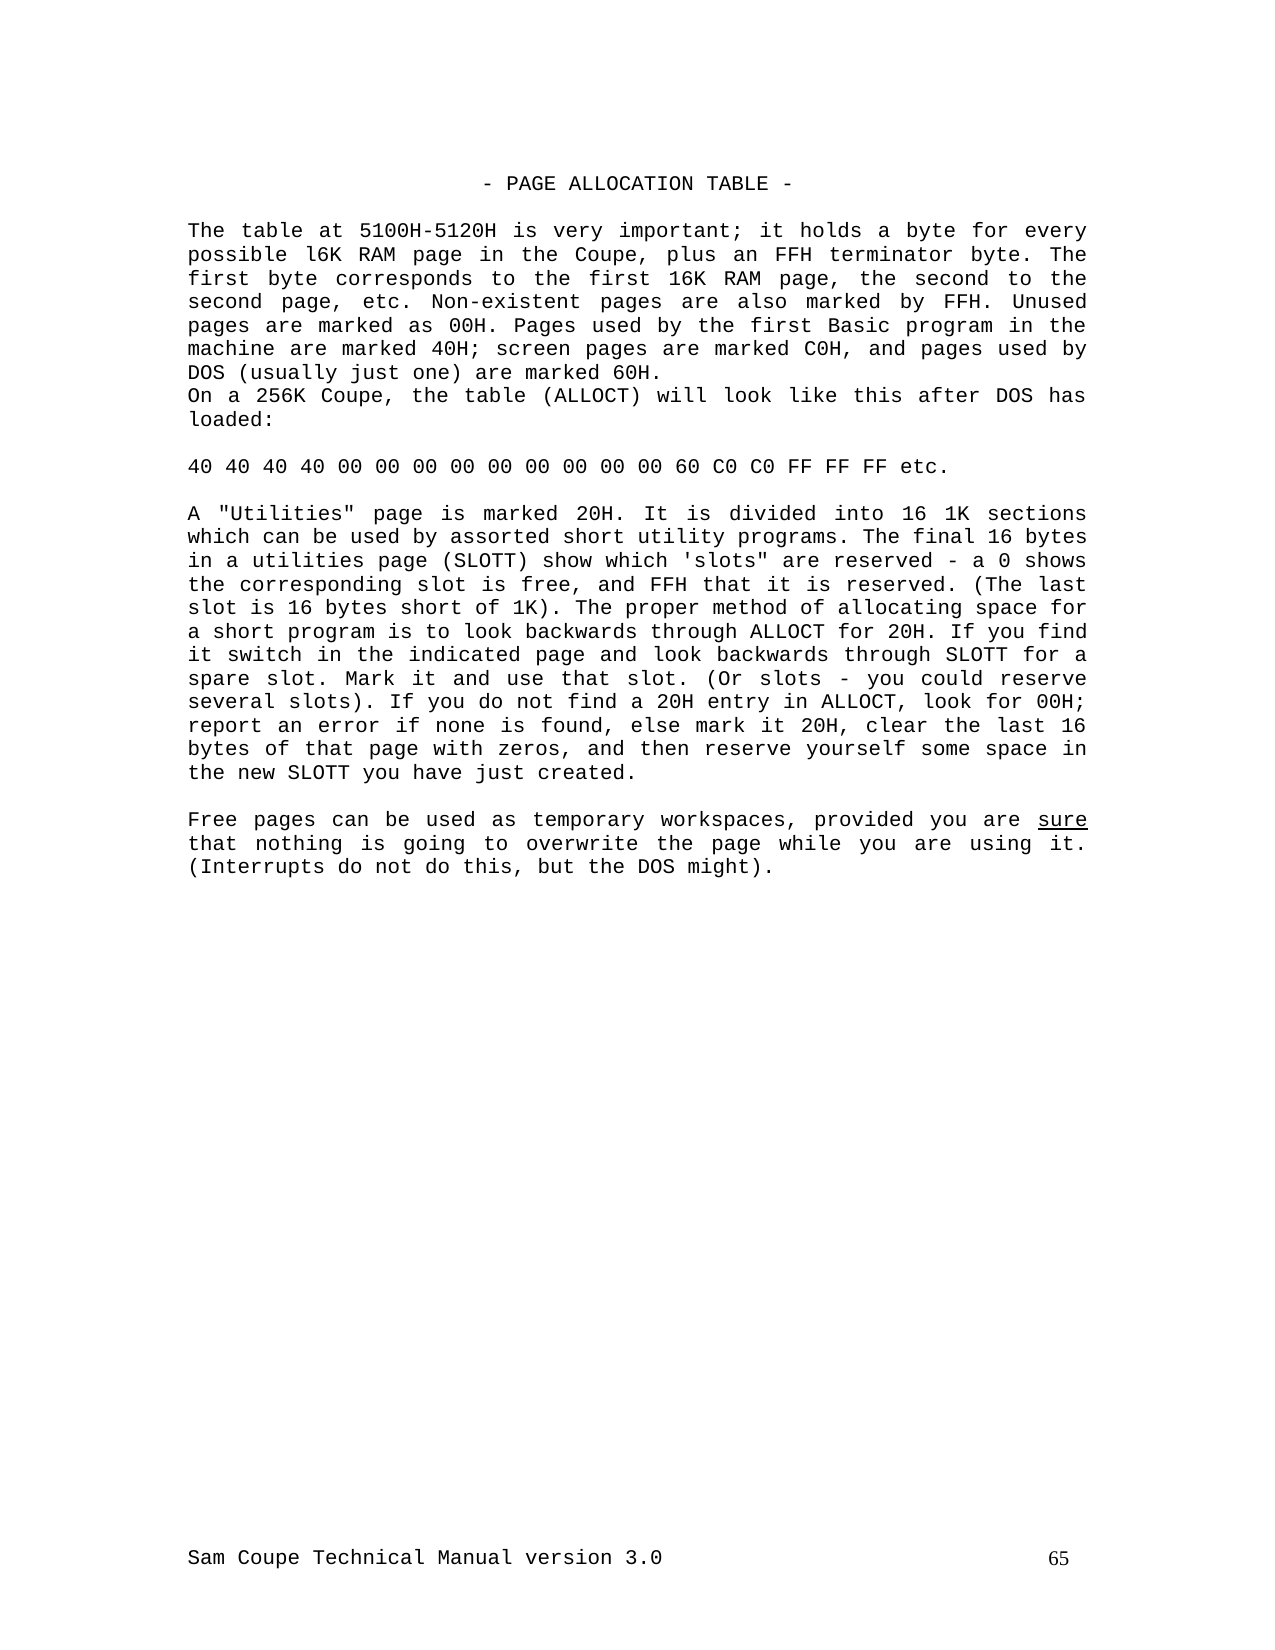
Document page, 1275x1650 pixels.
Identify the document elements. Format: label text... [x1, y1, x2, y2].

text - PAGE ALLOCATION TABLE - [187, 173, 1087, 197]
text The table at 5100H-5120H is very important; it holds a byte for every possible l6K RAM page in the Coupe, plus an FFH terminator byte. The first byte corresponds to the first 16K RAM page, the second to the second page, etc. Non-existent pages are also marked by FFH. Unused pages are marked as 00H. Pages used by the first Basic program in the machine are marked 40H; screen pages are marked C0H, and pages used by DOS (usually just one) are marked 60H. [187, 221, 1087, 385]
text On a 256K Coupe, the table (ALLOCT) will look like this after DOS has loaded: [187, 385, 1087, 432]
text A "Utilities" page is marked 20H. It is divided into 16 1K sections which can be used by assorted short utility programs. The final 16 bytes in a utilities page (SLOTT) show which 'slots" are reserved - a 0 shows the corresponding slot is free, and FFH that it is reserved. (The last slot is 16 bytes short of 1K). The proper method of allocating space for a short program is to look backwards through ALLOCT for 20H. If you find it switch in the indicated page and look backwards through SLOTT for a spare slot. Mark it and use that slot. (Or slots - you could reserve several slots). If you do not find a 20H entry in ALLOCT, look for 00H; report an error if none is found, else mark it 20H, clear the last 16 bytes of that page with zeros, and then reserve yourself some space in the new SLOTT you have just created. [187, 503, 1087, 786]
text 40 40 40 40 00 00 00 00 00 00 00 00 00 60 C0 C0 FF FF FF etc. [187, 456, 1087, 479]
text Free pages can be used as temporary workspaces, provided you are sure that nothing is going to overwrite the page while you are using it. (Interrupts do not do this, but the DOS might). [187, 809, 1087, 880]
